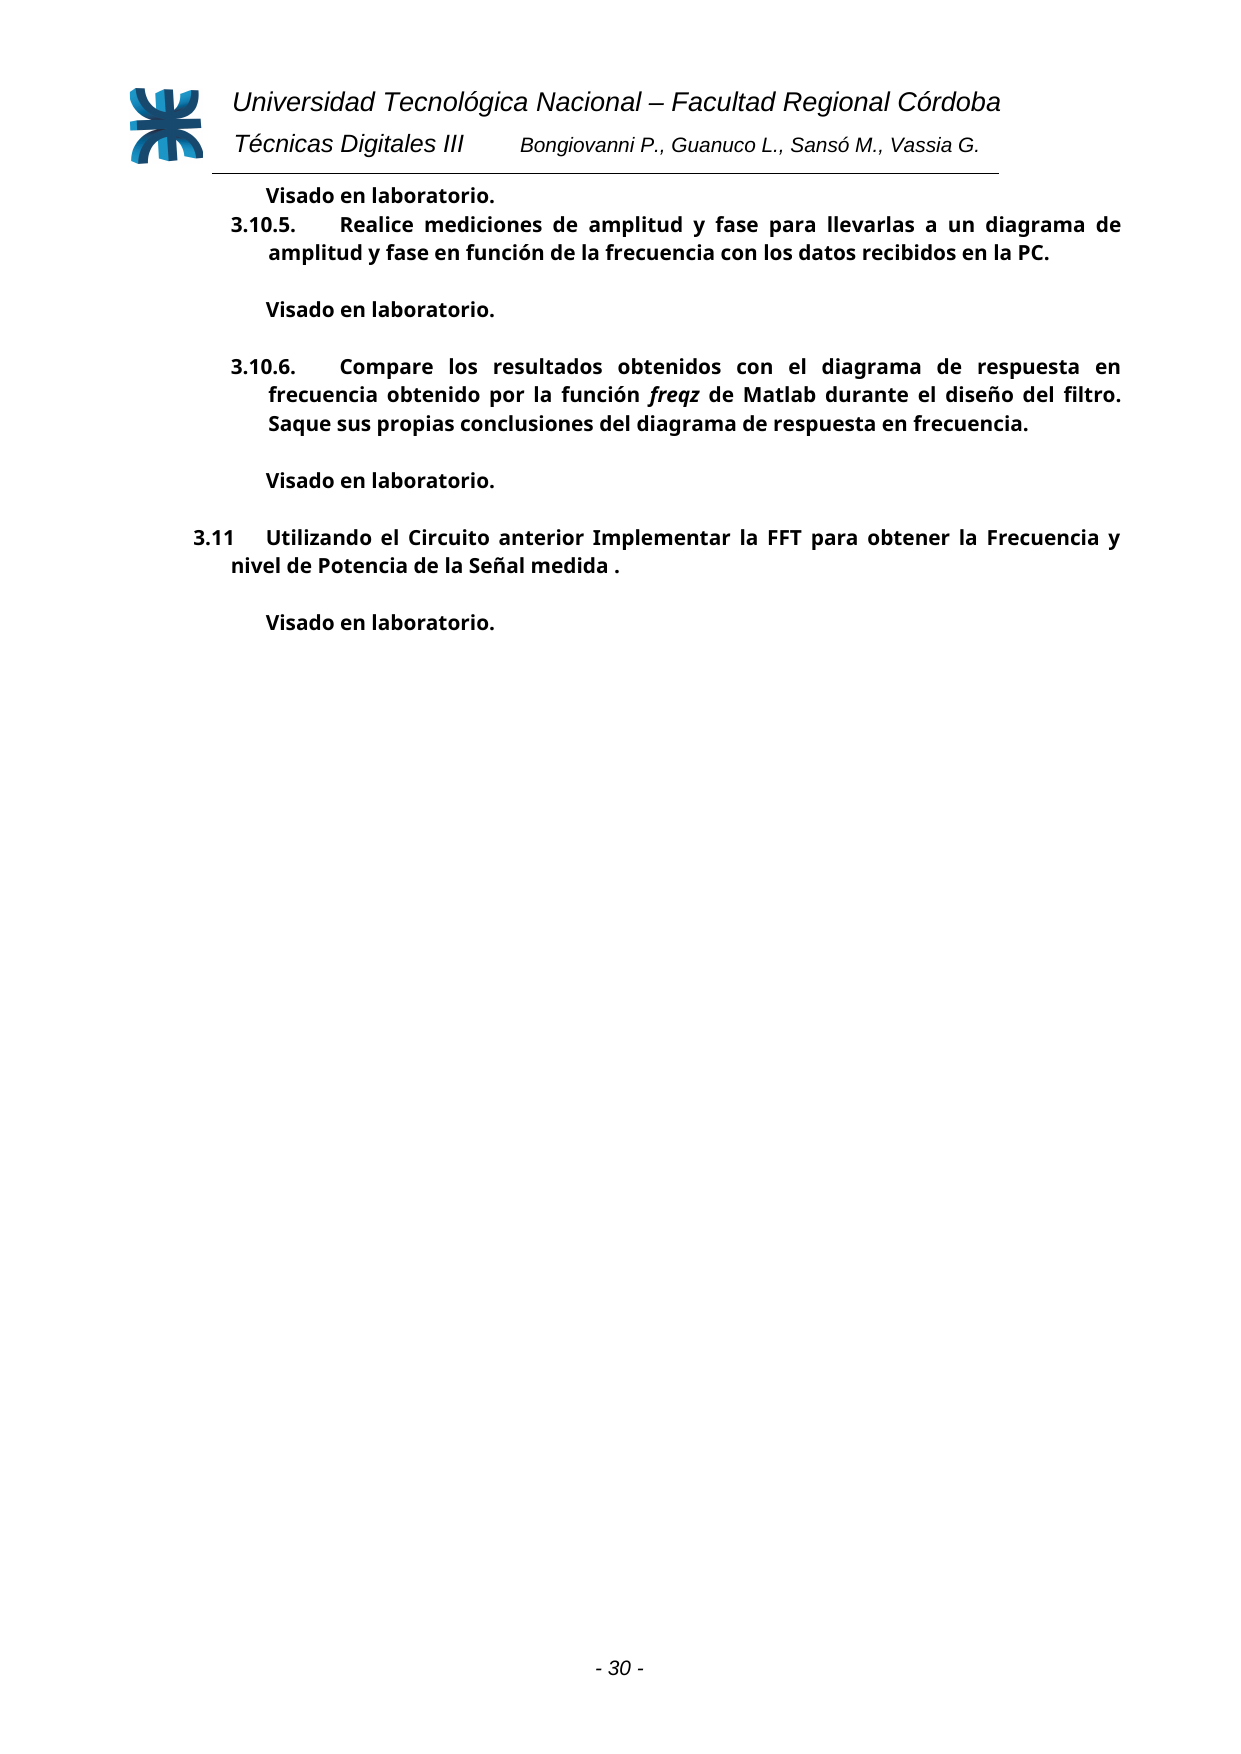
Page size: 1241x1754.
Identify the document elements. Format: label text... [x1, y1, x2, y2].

text Visado en laboratorio. [118, 608, 1122, 636]
picture [129, 88, 203, 164]
text Visado en laboratorio. [118, 295, 1122, 324]
list Utilizando el Circuito anterior Implementar la FFT para obtener la Frecuencia y nivel de Potencia de la Señal medida . [193, 523, 1122, 579]
list Realice mediciones de amplitud y fase para llevarlas a un diagrama de amplitud y fase en función de la frecuencia con los datos recibidos en la PC. [231, 210, 1122, 267]
list Compare los resultados obtenidos con el diagrama de respuesta en frecuencia obtenido por la función freqz de Matlab durante el diseño del filtro. Saque sus propias conclusiones del diagrama de respuesta en frecuencia. [231, 352, 1122, 437]
text Visado en laboratorio. [118, 466, 1122, 494]
text Visado en laboratorio. [118, 181, 1122, 210]
